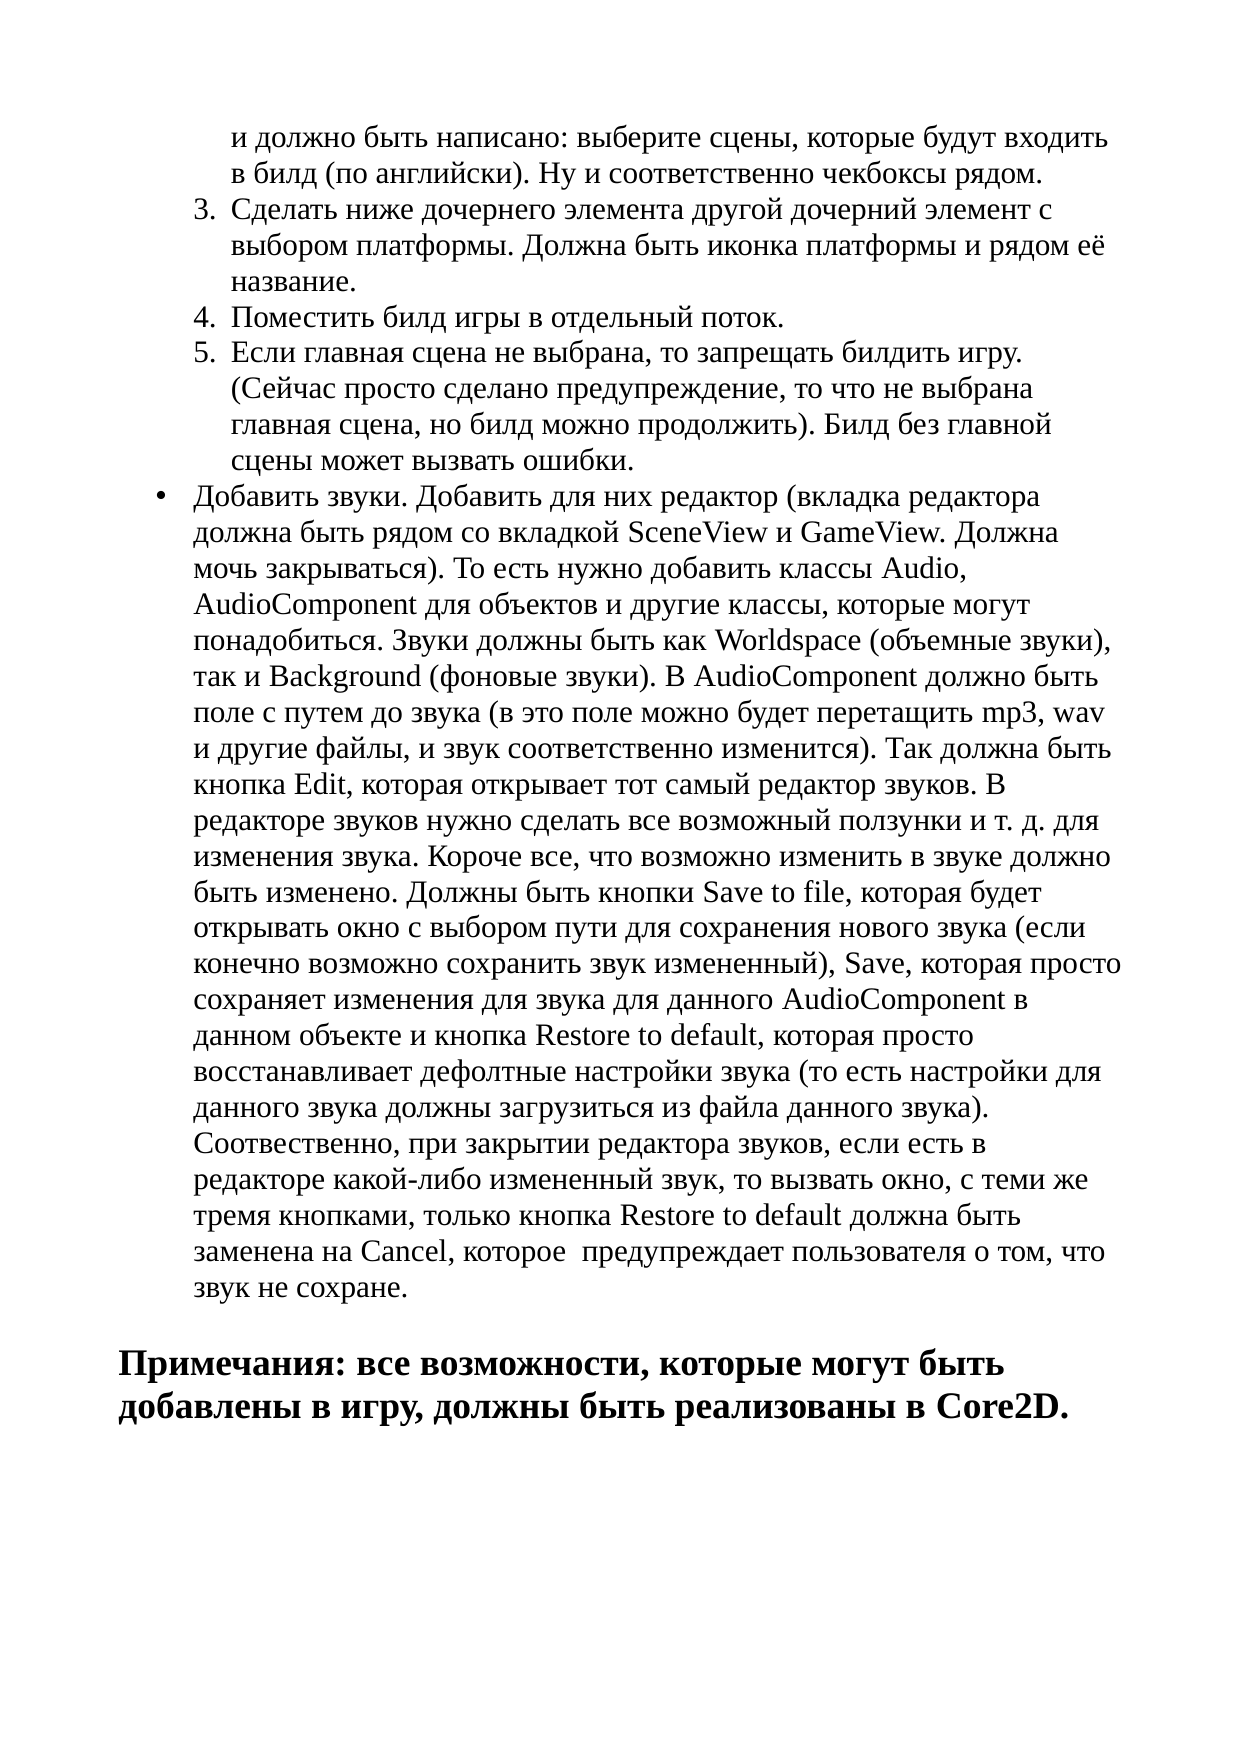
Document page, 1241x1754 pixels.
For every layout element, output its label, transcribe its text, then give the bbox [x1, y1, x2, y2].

list и должно быть написано: выберите сцены, которые будут входить в билд (по английски). Ну и соответственно чекбоксы рядом. [193, 118, 1122, 190]
text Примечания: все возможности, которые могут быть добавлены в игру, должны быть реализованы в Core2D. [118, 1340, 1122, 1426]
list Добавить звуки. Добавить для них редактор (вкладка редактора должна быть рядом со вкладкой SceneView и GameView. Должна мочь закрываться). То есть нужно добавить классы Audio, AudioComponent для объектов и другие классы, которые могут понадобиться. Звуки должны быть как Worldspace (объемные звуки), так и Background (фоновые звуки). В AudioComponent должно быть поле с путем до звука (в это поле можно будет перетащить mp3, wav и другие файлы, и звук соответственно изменится). Так должна быть кнопка Edit, которая открывает тот самый редактор звуков. В редакторе звуков нужно сделать все возможный ползунки и т. д. для изменения звука. Короче все, что возможно изменить в звуке должно быть изменено. Должны быть кнопки Save to file, которая будет открывать окно с выбором пути для сохранения нового звука (если конечно возможно сохранить звук измененный), Save, которая просто сохраняет изменения для звука для данного AudioComponent в данном объекте и кнопка Restore to default, которая просто восстанавливает дефолтные настройки звука (то есть настройки для данного звука должны загрузиться из файла данного звука). Соотвественно, при закрытии редактора звуков, если есть в редакторе какой-либо измененный звук, то вызвать окно, с теми же тремя кнопками, только кнопка Restore to default должна быть заменена на Cancel, которое предупреждает пользователя о том, что звук не сохране. [156, 477, 1122, 1304]
list Поместить билд игры в отдельный поток. [193, 298, 1122, 334]
list Если главная сцена не выбрана, то запрещать билдить игру. (Сейчас просто сделано предупреждение, то что не выбрана главная сцена, но билд можно продолжить). Билд без главной сцены может вызвать ошибки. [193, 334, 1122, 477]
list Сделать ниже дочернего элемента другой дочерний элемент с выбором платформы. Должна быть иконка платформы и рядом её название. [193, 190, 1122, 298]
